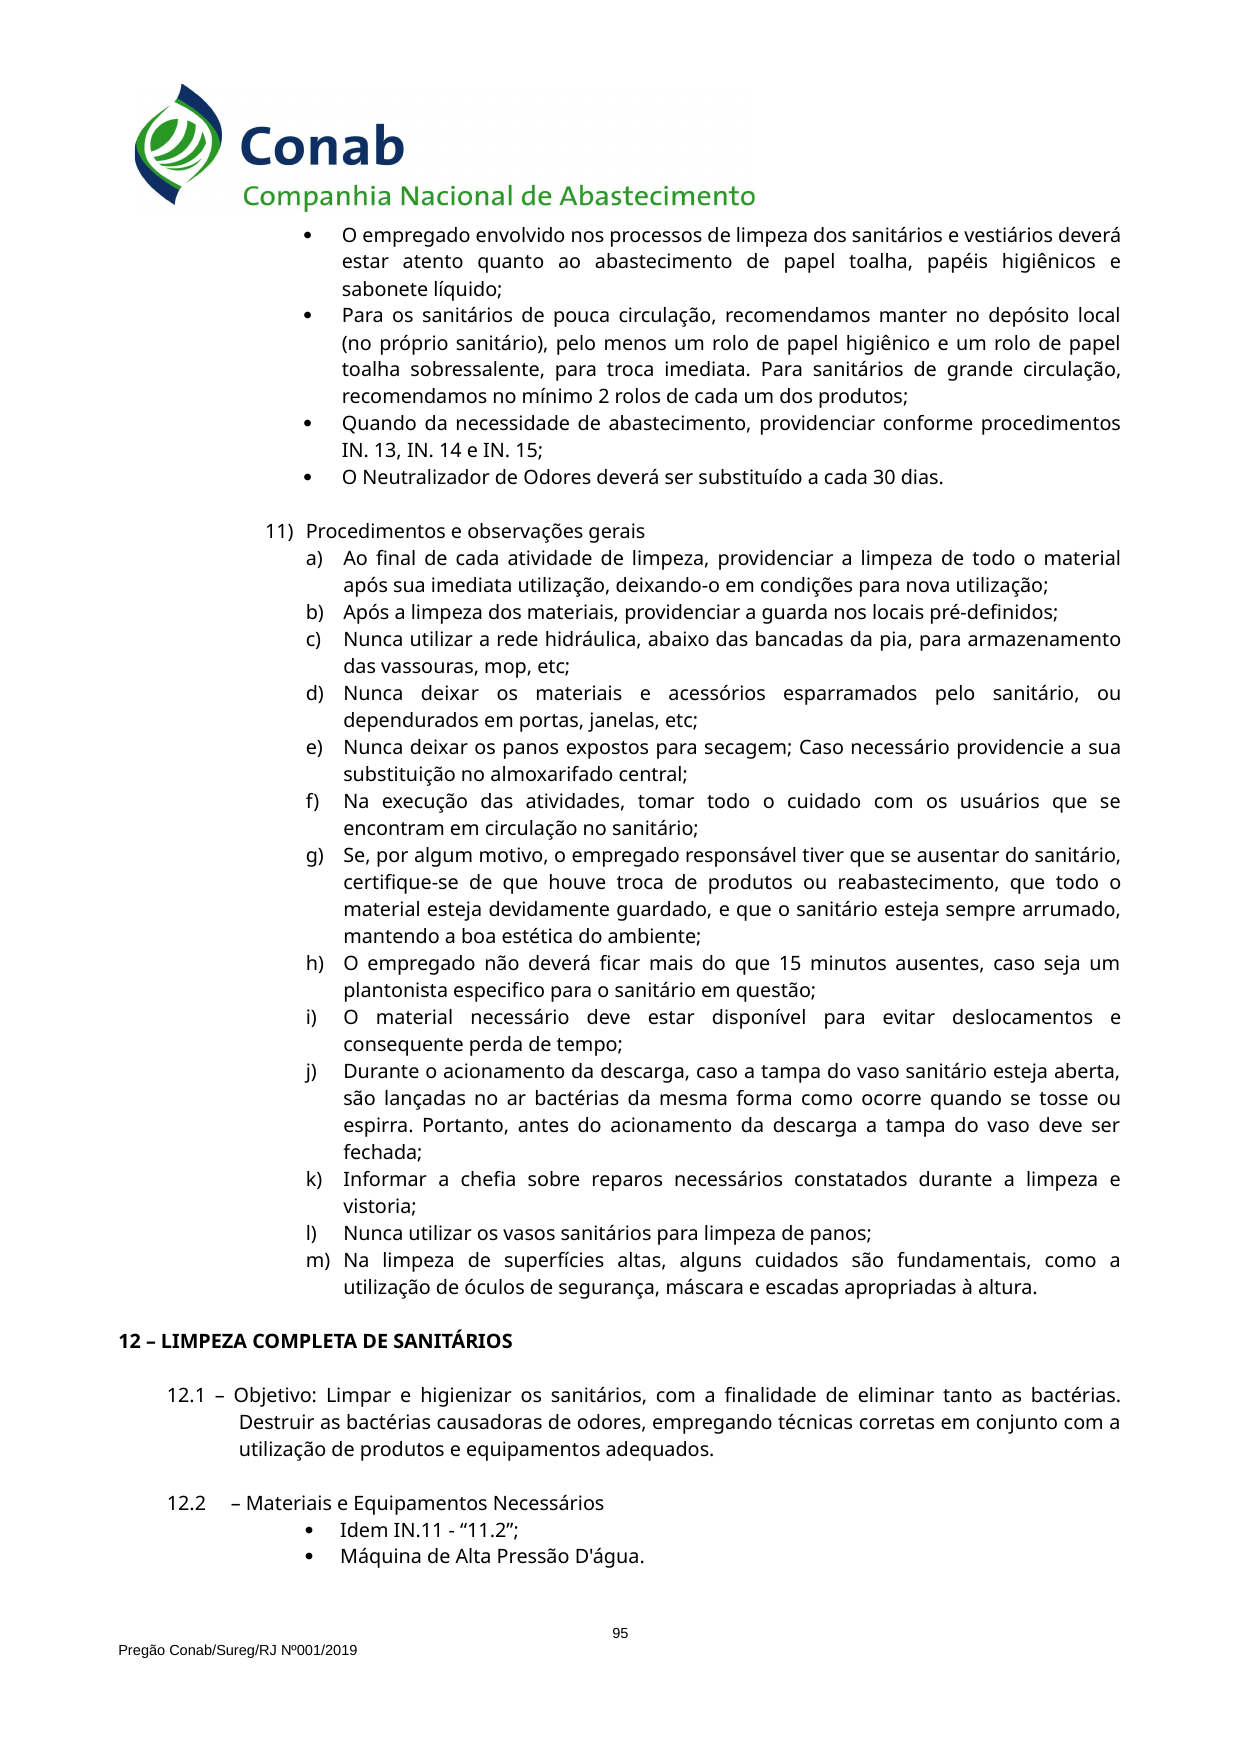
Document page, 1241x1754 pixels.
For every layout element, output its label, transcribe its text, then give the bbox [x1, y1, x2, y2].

list Após a limpeza dos materiais, providenciar a guarda nos locais pré-definidos; [306, 598, 1122, 626]
text 12.1 – Objetivo: Limpar e higienizar os sanitários, com a finalidade de eliminar tanto as bactérias. Destruir as bactérias causadoras de odores, empregando técnicas corretas em conjunto com a utilização de produtos e equipamentos adequados. [167, 1381, 1122, 1462]
list – Materiais e Equipamentos Necessários [167, 1489, 1122, 1516]
list Durante o acionamento da descarga, caso a tampa do vaso sanitário esteja aberta, são lançadas no ar bactérias da mesma forma como ocorre quando se tosse ou espirra. Portanto, antes do acionamento da descarga a tampa do vaso deve ser fechada; [306, 1057, 1122, 1165]
list O Neutralizador de Odores deverá ser substituído a cada 30 dias. [304, 464, 1122, 491]
list Máquina de Alta Pressão D'água. [306, 1543, 1122, 1570]
list Para os sanitários de pouca circulação, recomendamos manter no depósito local (no próprio sanitário), pelo menos um rolo de papel higiênico e um rolo de papel toalha sobressalente, para troca imediata. Para sanitários de grande circulação, recomendamos no mínimo 2 rolos de cada um dos produtos; [304, 302, 1122, 410]
list Idem IN.11 - “11.2”; [306, 1516, 1122, 1543]
list Se, por algum motivo, o empregado responsável tiver que se ausentar do sanitário, certifique-se de que houve troca de produtos ou reabastecimento, que todo o material esteja devidamente guardado, e que o sanitário esteja sempre arrumado, mantendo a boa estética do ambiente; [306, 841, 1122, 949]
list O material necessário deve estar disponível para evitar deslocamentos e consequente perda de tempo; [306, 1003, 1122, 1057]
list Quando da necessidade de abastecimento, providenciar conforme procedimentos IN. 13, IN. 14 e IN. 15; [304, 410, 1122, 464]
list Nunca utilizar os vasos sanitários para limpeza de panos; [306, 1219, 1122, 1246]
list Nunca utilizar a rede hidráulica, abaixo das bancadas da pia, para armazenamento das vassouras, mop, etc; [306, 626, 1122, 679]
list Nunca deixar os panos expostos para secagem; Caso necessário providencie a sua substituição no almoxarifado central; [306, 733, 1122, 787]
list Ao final de cada atividade de limpeza, providenciar a limpeza de todo o material após sua imediata utilização, deixando-o em condições para nova utilização; [306, 544, 1122, 598]
list Na limpeza de superfícies altas, alguns cuidados são fundamentais, como a utilização de óculos de segurança, máscara e escadas apropriadas à altura. [306, 1246, 1122, 1300]
list O empregado envolvido nos processos de limpeza dos sanitários e vestiários deverá estar atento quanto ao abastecimento de papel toalha, papéis higiênicos e sabonete líquido; [304, 221, 1122, 302]
list O empregado não deverá ficar mais do que 15 minutos ausentes, caso seja um plantonista especifico para o sanitário em questão; [306, 949, 1122, 1003]
list Na execução das atividades, tomar todo o cuidado com os usuários que se encontram em circulação no sanitário; [306, 787, 1122, 841]
list Procedimentos e observações gerais [265, 518, 1122, 544]
list Nunca deixar os materiais e acessórios esparramados pelo sanitário, ou dependurados em portas, janelas, etc; [306, 679, 1122, 733]
picture [134, 84, 755, 212]
list Informar a chefia sobre reparos necessários constatados durante a limpeza e vistoria; [306, 1165, 1122, 1219]
text 12 – LIMPEZA COMPLETA DE SANITÁRIOS [118, 1327, 1122, 1354]
